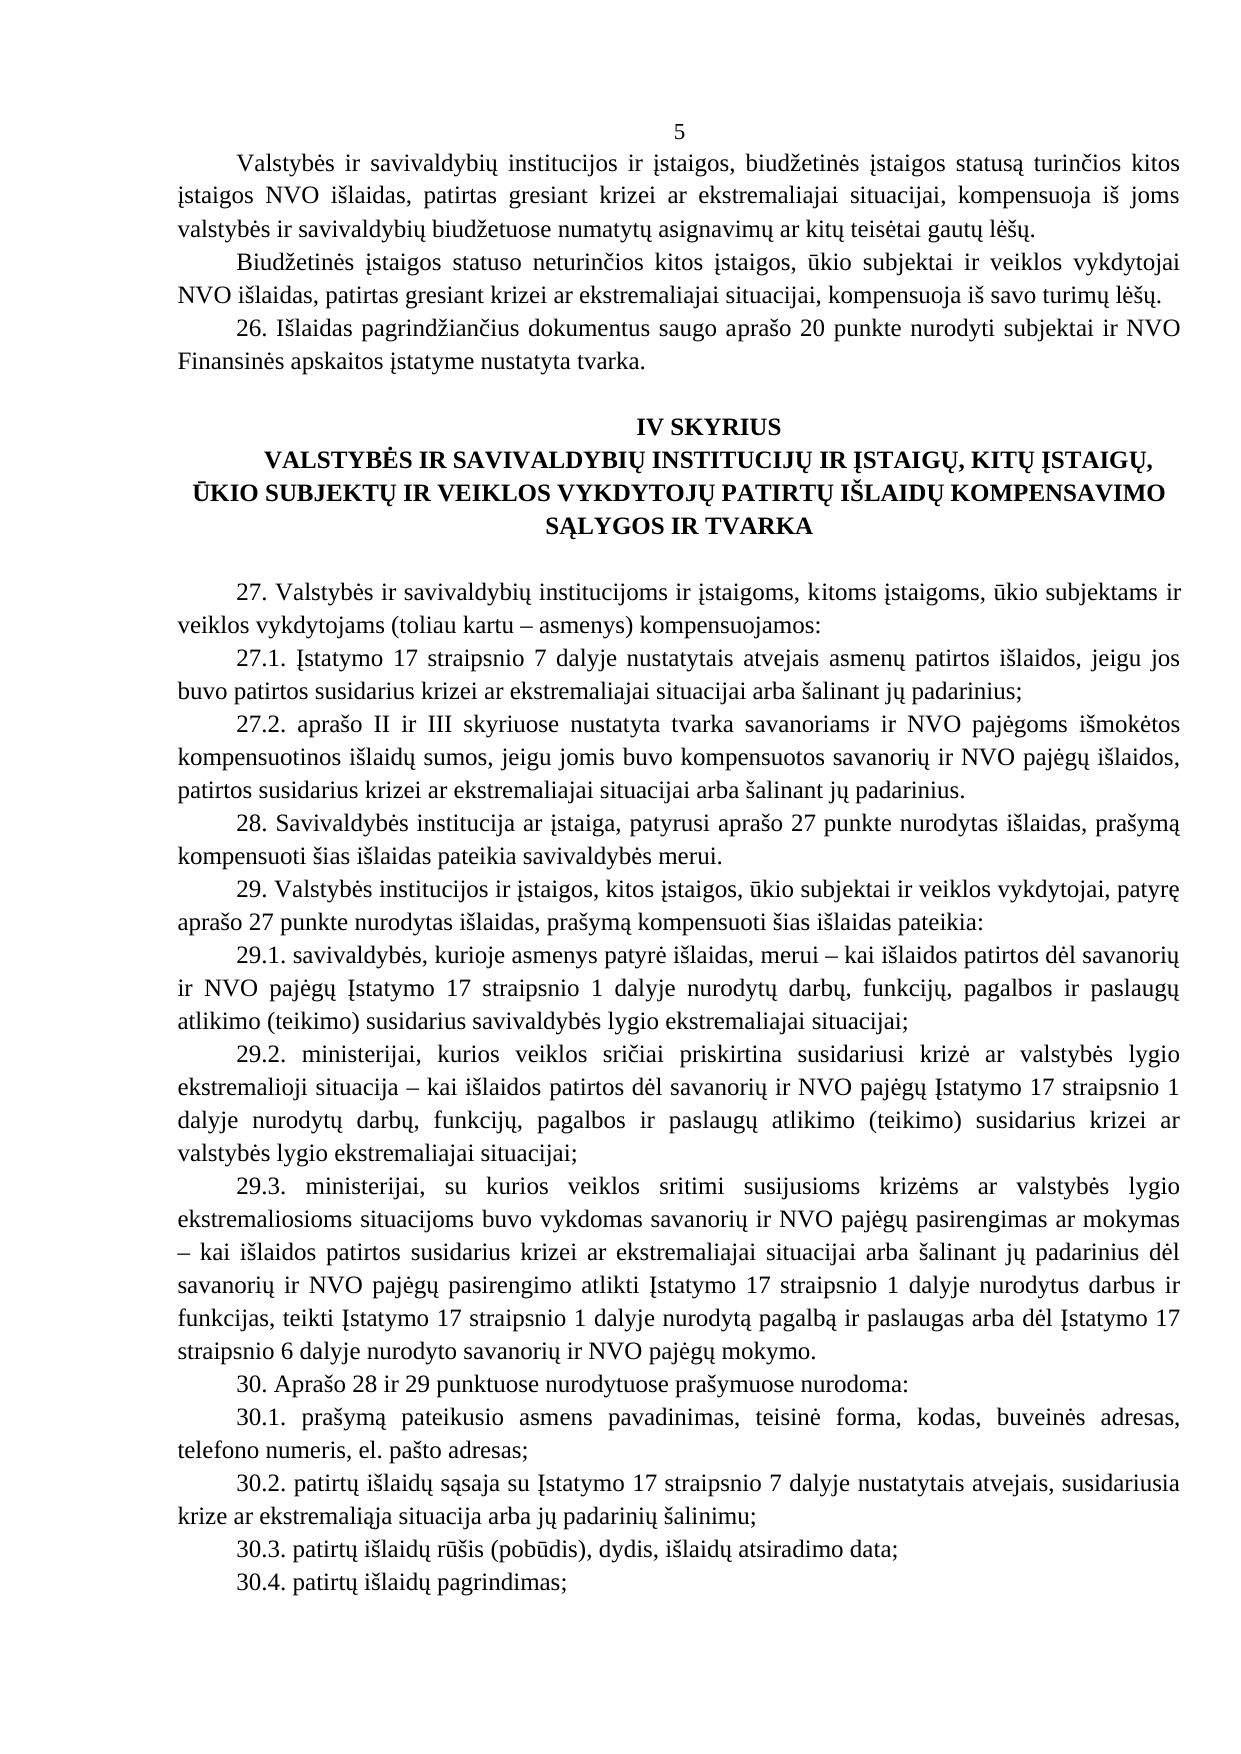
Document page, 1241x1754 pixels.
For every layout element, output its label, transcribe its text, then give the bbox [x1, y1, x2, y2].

text 26. Išlaidas pagrindžiančius dokumentus saugo aprašo 20 punkte nurodyti subjektai ir NVO Finansinės apskaitos įstatyme nustatyta tvarka. [177, 313, 1181, 374]
text 30.1. prašymą pateikusio asmens pavadinimas, teisinė forma, kodas, buveinės adresas, telefono numeris, el. pašto adresas; [177, 1402, 1181, 1464]
text 30.3. patirtų išlaidų rūšis (pobūdis), dydis, išlaidų atsiradimo data; [177, 1534, 1181, 1563]
text VALSTYBĖS IR SAVIVALDYBIŲ INSTITUCIJŲ IR ĮSTAIGŲ, KITŲ ĮSTAIGŲ, ŪKIO SUBJEKTŲ IR VEIKLOS VYKDYTOJŲ PATIRTŲ IŠLAIDŲ KOMPENSAVIMO SĄLYGOS IR TVARKA [177, 445, 1181, 539]
text 29.3. ministerijai, su kurios veiklos sritimi susijusioms krizėms ar valstybės lygio ekstremaliosioms situacijoms buvo vykdomas savanorių ir NVO pajėgų pasirengimas ar mokymas – kai išlaidos patirtos susidarius krizei ar ekstremaliajai situacijai arba šalinant jų padarinius dėl savanorių ir NVO pajėgų pasirengimo atlikti Įstatymo 17 straipsnio 1 dalyje nurodytus darbus ir funkcijas, teikti Įstatymo 17 straipsnio 1 dalyje nurodytą pagalbą ir paslaugas arba dėl Įstatymo 17 straipsnio 6 dalyje nurodyto savanorių ir NVO pajėgų mokymo. [177, 1171, 1181, 1365]
text 29. Valstybės institucijos ir įstaigos, kitos įstaigos, ūkio subjektai ir veiklos vykdytojai, patyrę aprašo 27 punkte nurodytas išlaidas, prašymą kompensuoti šias išlaidas pateikia: [177, 874, 1181, 936]
text 27.2. aprašo II ir III skyriuose nustatyta tvarka savanoriams ir NVO pajėgoms išmokėtos kompensuotinos išlaidų sumos, jeigu jomis buvo kompensuotos savanorių ir NVO pajėgų išlaidos, patirtos susidarius krizei ar ekstremaliajai situacijai arba šalinant jų padarinius. [177, 709, 1181, 804]
text Biudžetinės įstaigos statuso neturinčios kitos įstaigos, ūkio subjektai ir veiklos vykdytojai NVO išlaidas, patirtas gresiant krizei ar ekstremaliajai situacijai, kompensuoja iš savo turimų lėšų. [177, 247, 1181, 308]
text Valstybės ir savivaldybių institucijos ir įstaigos, biudžetinės įstaigos statusą turinčios kitos įstaigos NVO išlaidas, patirtas gresiant krizei ar ekstremaliajai situacijai, kompensuoja iš joms valstybės ir savivaldybių biudžetuose numatytų asignavimų ar kitų teisėtai gautų lėšų. [177, 148, 1181, 242]
text 28. Savivaldybės institucija ar įstaiga, patyrusi aprašo 27 punkte nurodytas išlaidas, prašymą kompensuoti šias išlaidas pateikia savivaldybės merui. [177, 808, 1181, 870]
text 30.4. patirtų išlaidų pagrindimas; [177, 1567, 1181, 1596]
text 30. Aprašo 28 ir 29 punktuose nurodytuose prašymuose nurodoma: [177, 1369, 1181, 1398]
text 29.1. savivaldybės, kurioje asmenys patyrė išlaidas, merui – kai išlaidos patirtos dėl savanorių ir NVO pajėgų Įstatymo 17 straipsnio 1 dalyje nurodytų darbų, funkcijų, pagalbos ir paslaugų atlikimo (teikimo) susidarius savivaldybės lygio ekstremaliajai situacijai; [177, 940, 1181, 1035]
text 27. Valstybės ir savivaldybių institucijoms ir įstaigoms, kitoms įstaigoms, ūkio subjektams ir veiklos vykdytojams (toliau kartu – asmenys) kompensuojamos: [177, 577, 1181, 639]
text 27.1. Įstatymo 17 straipsnio 7 dalyje nustatytais atvejais asmenų patirtos išlaidos, jeigu jos buvo patirtos susidarius krizei ar ekstremaliajai situacijai arba šalinant jų padarinius; [177, 643, 1181, 705]
text IV SKYRIUS [177, 412, 1181, 441]
text 29.2. ministerijai, kurios veiklos sričiai priskirtina susidariusi krizė ar valstybės lygio ekstremalioji situacija – kai išlaidos patirtos dėl savanorių ir NVO pajėgų Įstatymo 17 straipsnio 1 dalyje nurodytų darbų, funkcijų, pagalbos ir paslaugų atlikimo (teikimo) susidarius krizei ar valstybės lygio ekstremaliajai situacijai; [177, 1039, 1181, 1167]
text 30.2. patirtų išlaidų sąsaja su Įstatymo 17 straipsnio 7 dalyje nustatytais atvejais, susidariusia krize ar ekstremaliąja situacija arba jų padarinių šalinimu; [177, 1468, 1181, 1530]
